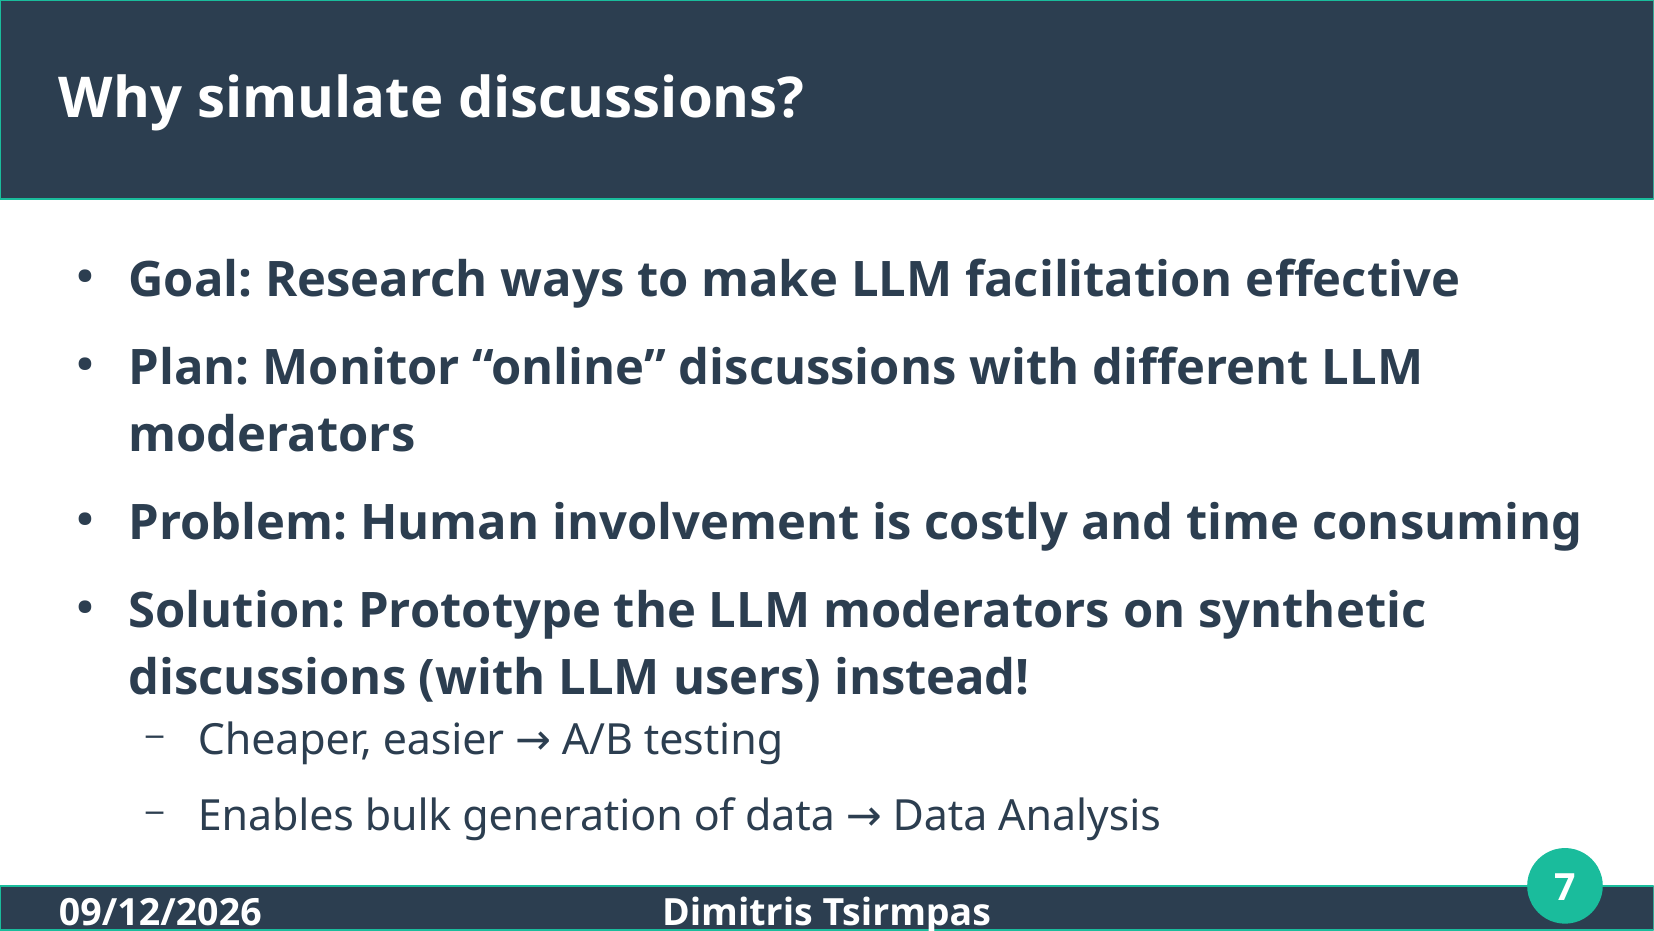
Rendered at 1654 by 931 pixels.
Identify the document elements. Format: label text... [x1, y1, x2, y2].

list Goal: Research ways to make LLM facilitation effective Plan: Monitor “online” discussions with different LLM moderators Problem: Human involvement is costly and time consuming Solution: Prototype the LLM moderators on synthetic discussions (with LLM users) instead! Cheaper, easier → A/B testing Enables bulk generation of data → Data Analysis [59, 243, 1595, 864]
title Why simulate discussions? [59, 37, 1595, 156]
